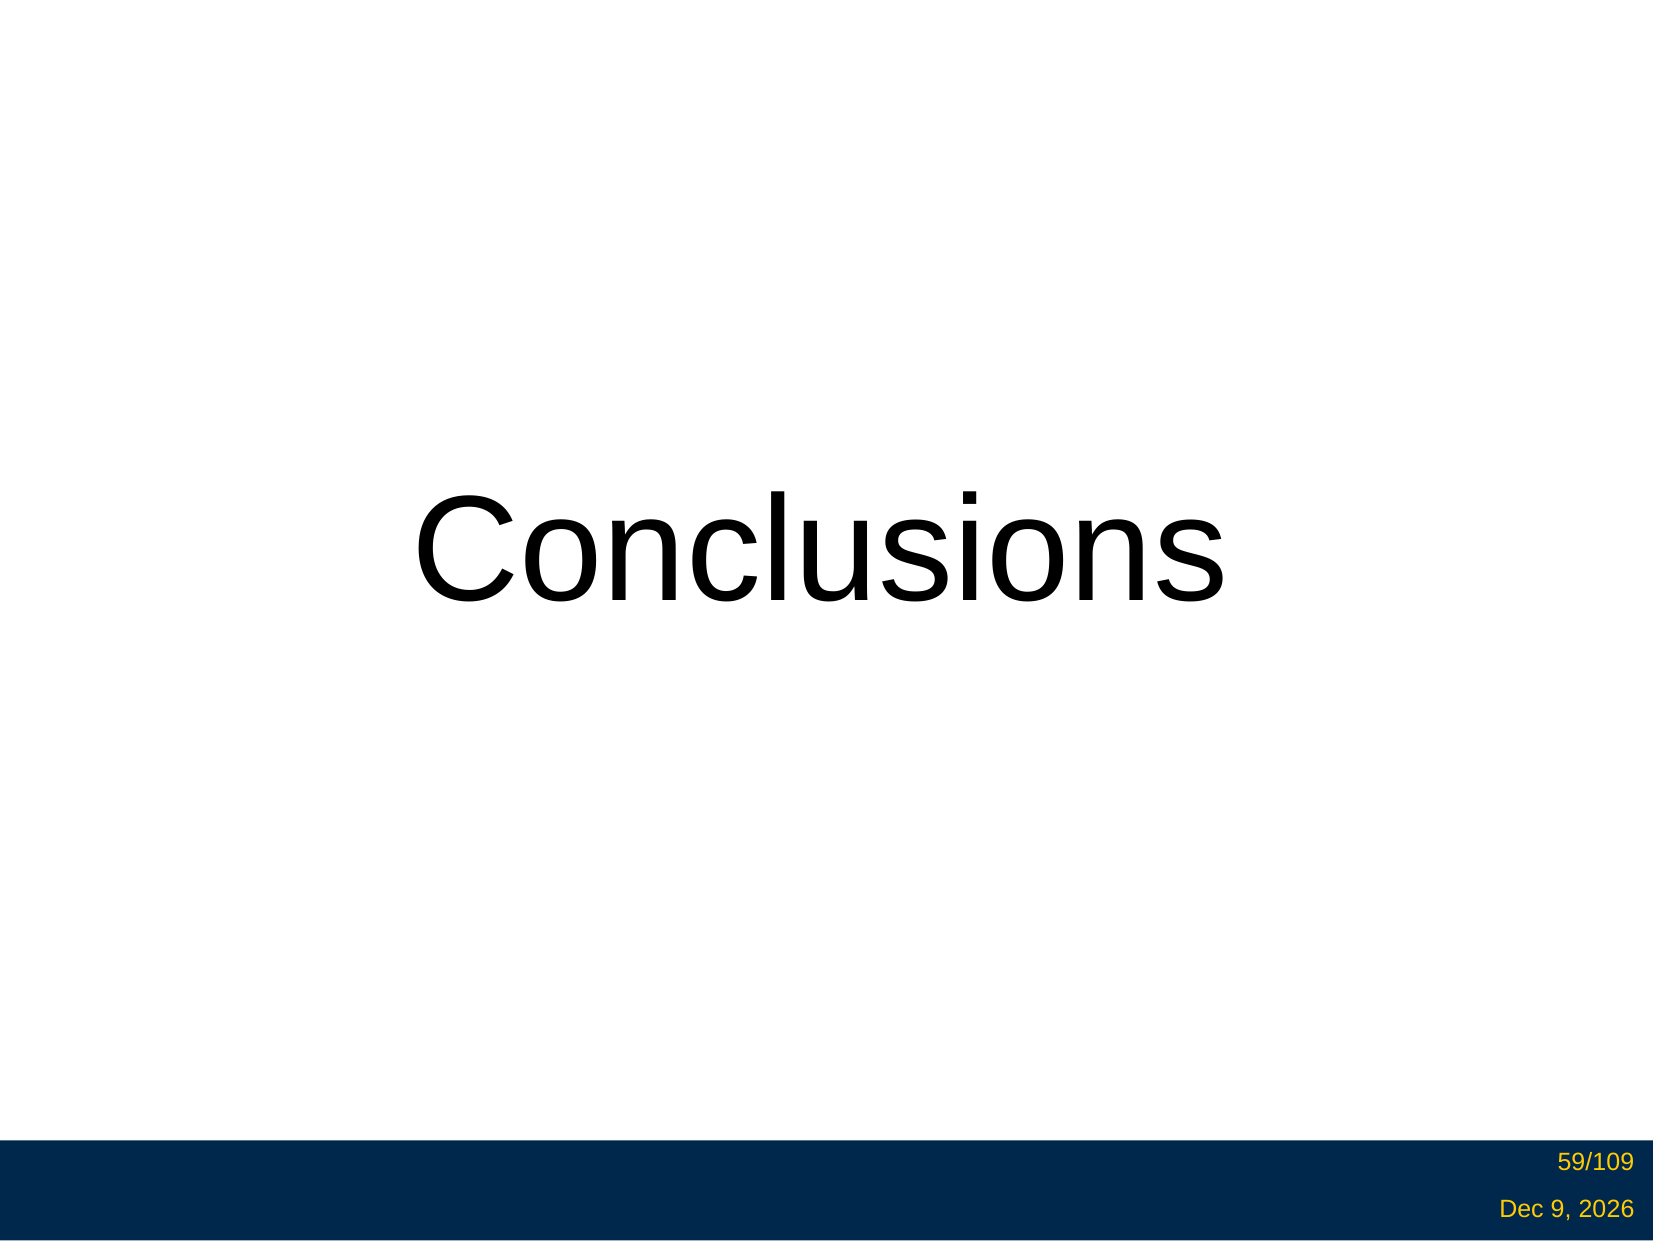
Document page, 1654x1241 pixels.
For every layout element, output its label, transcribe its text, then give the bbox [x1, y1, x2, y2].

text_box Conclusions [396, 457, 1244, 687]
